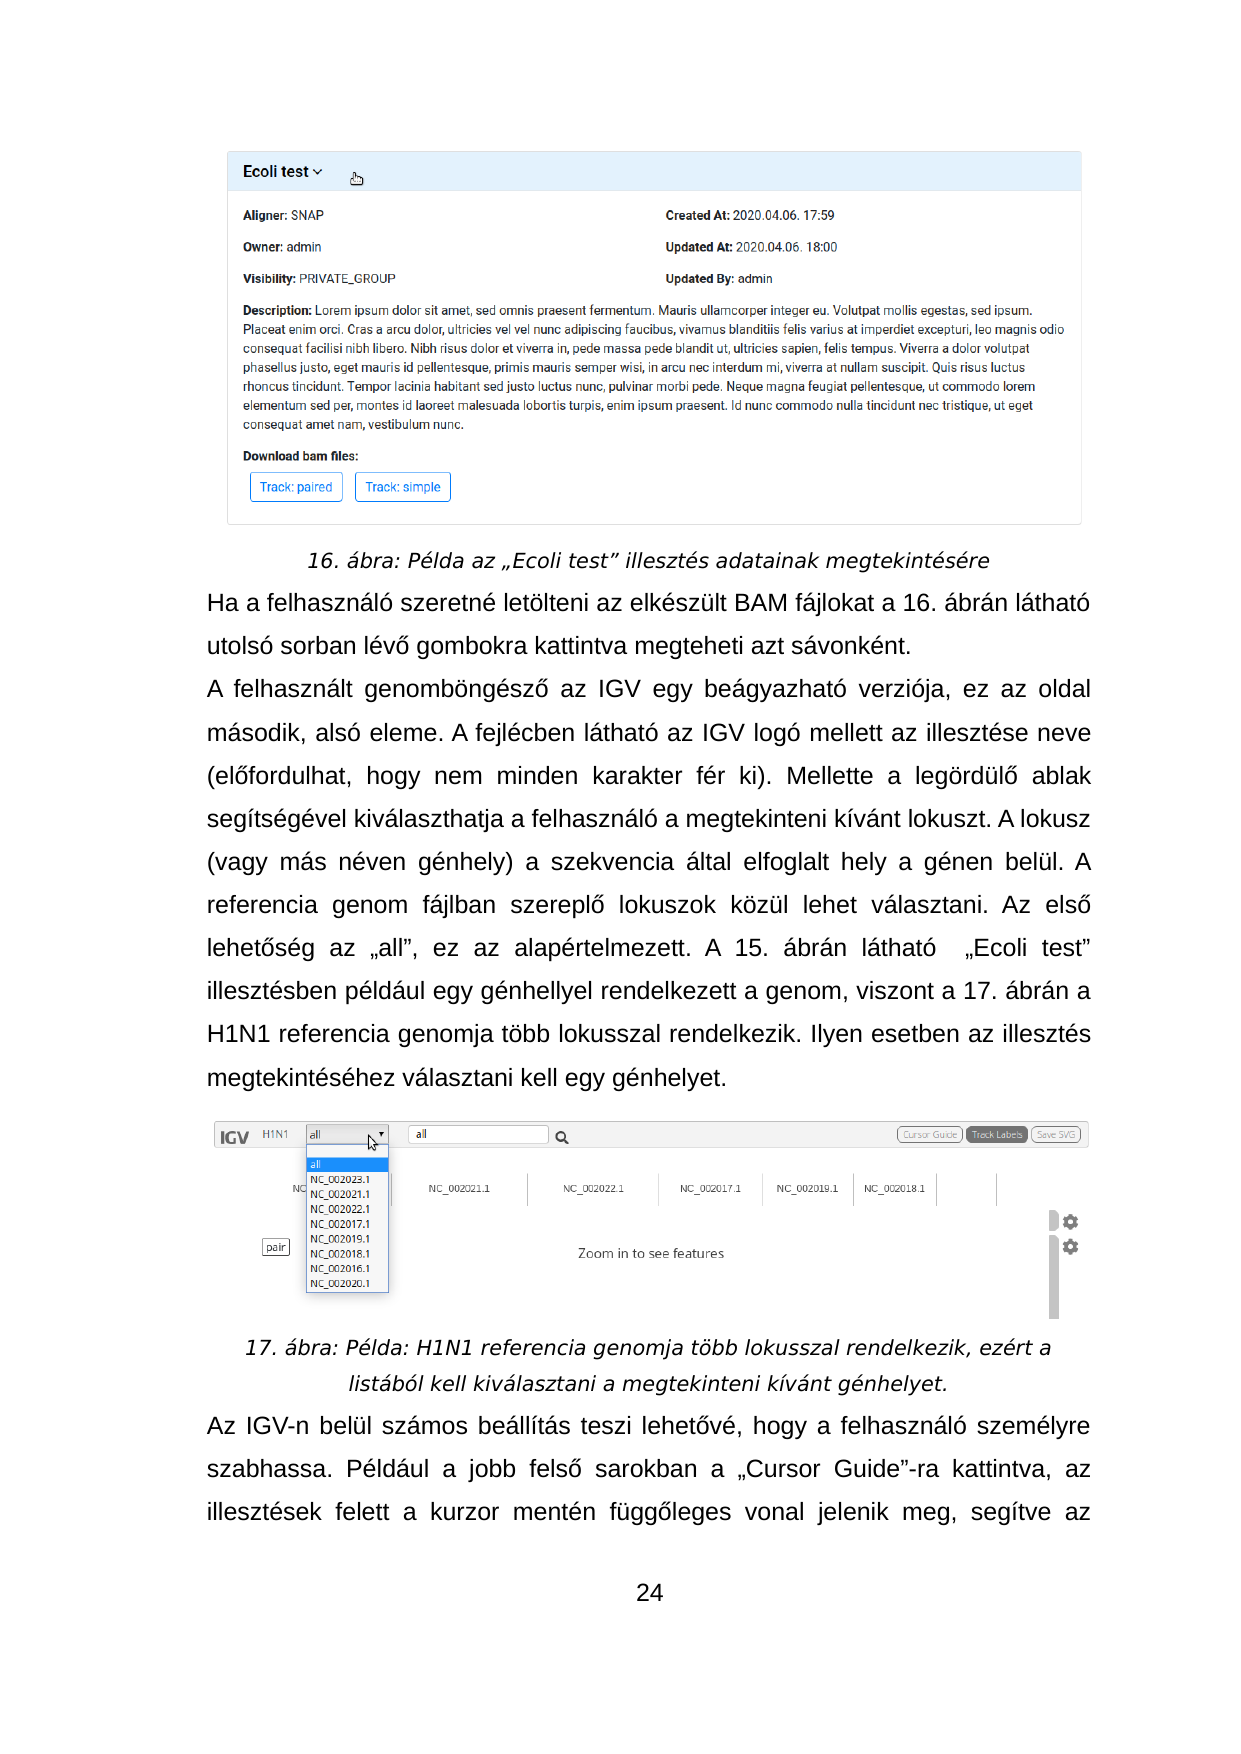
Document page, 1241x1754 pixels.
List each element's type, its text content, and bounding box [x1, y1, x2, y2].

text A felhasznált genomböngésző az IGV egy beágyazható verziója, ez az oldal második, alsó eleme. A fejlécben látható az IGV logó mellett az illesztése neve (előfordulhat, hogy nem minden karakter fér ki). Mellette a legördülő ablak segítségével kiválaszthatja a felhasználó a megtekinteni kívánt lokuszt. A lokusz (vagy más néven génhely) a szekvencia által elfoglalt hely a génen belül. A referencia genom fájlban szereplő lokuszok közül lehet választani. Az első lehetőség az „all”, ez az alapértelmezett. A 15. ábrán látható „Ecoli test” illesztésben például egy génhellyel rendelkezett a genom, viszont a 17. ábrán a H1N1 referencia genomja több lokusszal rendelkezik. Ilyen esetben az illesztés megtekintéséhez választani kell egy génhelyet. [207, 674, 1093, 1091]
picture [206, 141, 1093, 533]
text 16. ábra: Példa az „Ecoli test” illesztés adatainak megtekintésére [207, 533, 1093, 574]
text Az IGV-n belül számos beállítás teszi lehetővé, hogy a felhasználó személyre szabhassa. Például a jobb felső sarokban a „Cursor Guide”-ra kattintva, az illesztések felett a kurzor mentén függőleges vonal jelenik meg, segítve az [207, 1397, 1093, 1526]
picture [206, 1105, 1093, 1319]
text Ha a felhasználó szeretné letölteni az elkészült BAM fájlokat a 16. ábrán látható utolsó sorban lévő gombokra kattintva megteheti azt sávonként. [207, 574, 1093, 660]
text 17. ábra: Példa: H1N1 referencia genomja több lokusszal rendelkezik, ezért a listából kell kiválasztani a megtekinteni kívánt génhelyet. [207, 1319, 1093, 1397]
